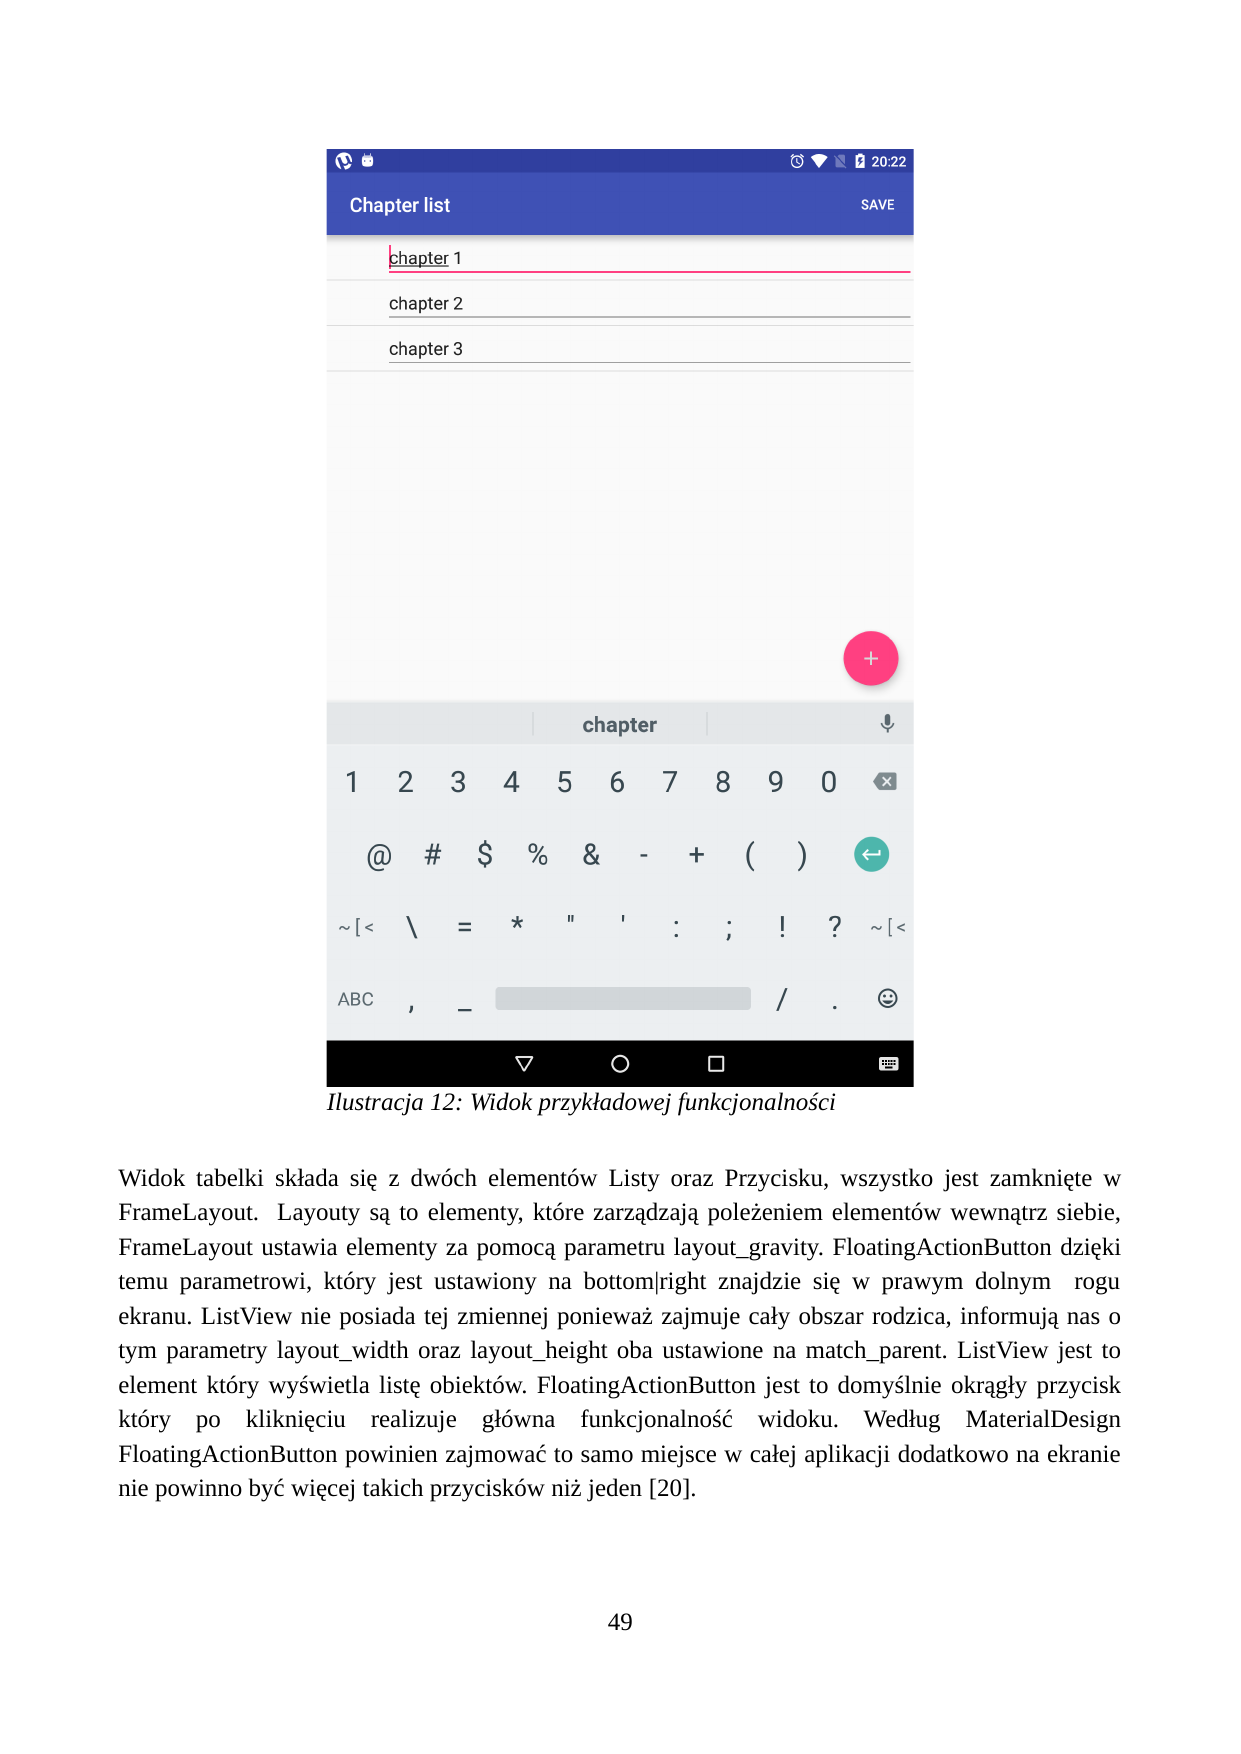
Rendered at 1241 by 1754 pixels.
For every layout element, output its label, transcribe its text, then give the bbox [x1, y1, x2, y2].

text Ilustracja 12: Widok przykładowej funkcjonalności [327, 1087, 914, 1116]
text Widok tabelki składa się z dwóch elementów Listy oraz Przycisku, wszystko jest zamknięte w FrameLayout. Layouty są to elementy, które zarządzają poleżeniem elementów wewnątrz siebie, FrameLayout ustawia elementy za pomocą parametru layout_gravity. FloatingActionButton dzięki temu parametrowi, który jest ustawiony na bottom|right znajdzie się w prawym dolnym rogu ekranu. ListView nie posiada tej zmiennej ponieważ zajmuje cały obszar rodzica, informują nas o tym parametry layout_width oraz layout_height oba ustawione na match_parent. ListView jest to element który wyświetla listę obiektów. FloatingActionButton jest to domyślnie okrągły przycisk który po kliknięciu realizuje główna funkcjonalność widoku. Według MaterialDesign FloatingActionButton powinien zajmować to samo miejsce w całej aplikacji dodatkowo na ekranie nie powinno być więcej takich przycisków niż jeden [20]. [118, 1163, 1122, 1502]
picture [326, 149, 914, 1087]
